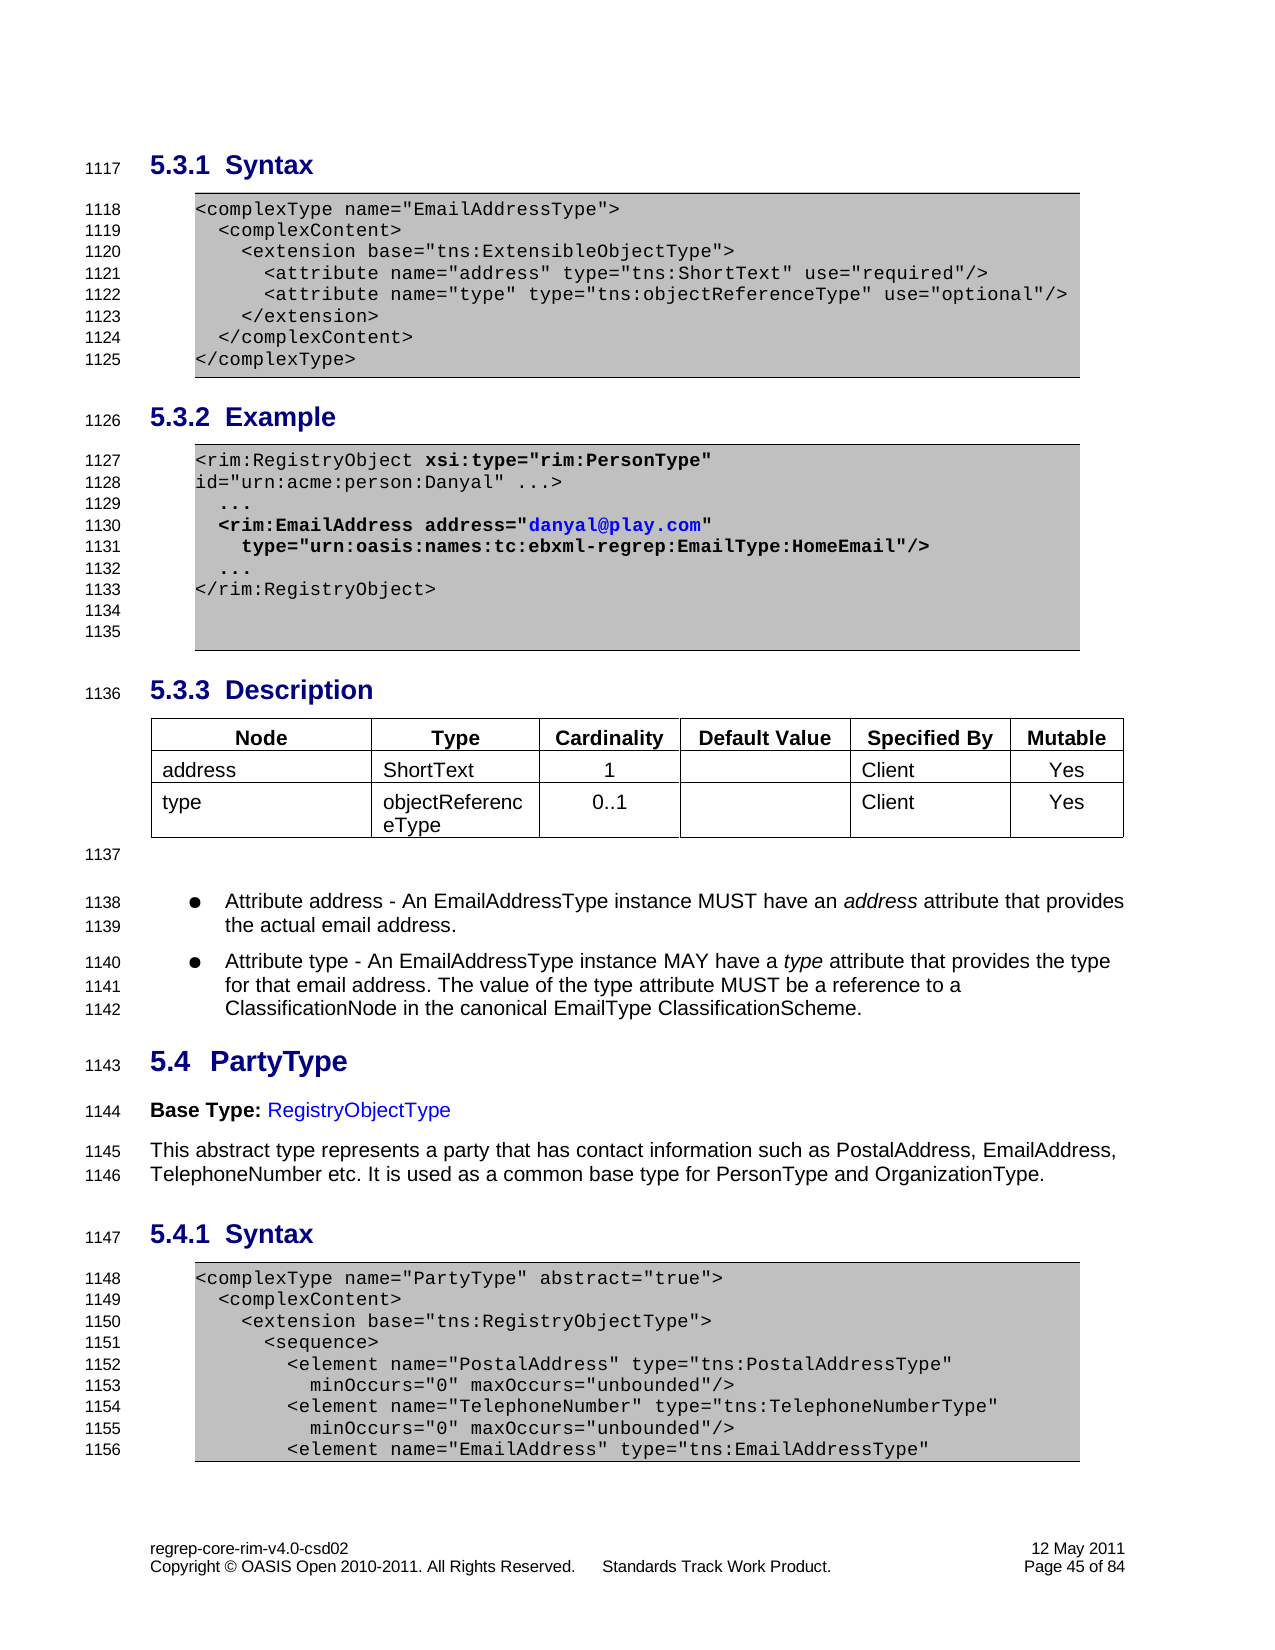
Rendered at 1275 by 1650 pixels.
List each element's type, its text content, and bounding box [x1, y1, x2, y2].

table_header Mutable [1011, 719, 1123, 750]
text <rim:RegistryObject xsi:type="rim:PersonType" id="urn:acme:person:Danyal" ...> [195, 445, 1080, 487]
text ... [195, 552, 1080, 573]
table_cell 1 [540, 751, 679, 782]
text <complexContent> [195, 214, 1080, 235]
text Base Type: RegistryObjectType [150, 1098, 1125, 1122]
list Attribute address - An EmailAddressType instance MUST have an address attribute that provides the actual email address. [187, 890, 1125, 937]
table_cell Yes [1011, 783, 1123, 837]
table_cell Yes [1011, 751, 1123, 782]
text <sequence> [195, 1326, 1080, 1347]
text <complexContent> [195, 1283, 1080, 1304]
text <attribute name="type" type="tns:objectReferenceType" use="optional"/> [195, 278, 1080, 300]
table_header Specified By [851, 719, 1010, 750]
text This abstract type represents a party that has contact information such as PostalAddress, EmailAddress, TelephoneNumber etc. It is used as a common base type for PersonType and OrganizationType. [150, 1139, 1125, 1186]
table_header Default Value [681, 719, 850, 750]
text minOccurs="0" maxOccurs="unbounded"/> [195, 1412, 1080, 1433]
text <complexType name="PartyType" abstract="true"> [195, 1263, 1080, 1283]
text <element name="PostalAddress" type="tns:PostalAddressType" [195, 1347, 1080, 1369]
table_cell address [152, 751, 371, 782]
table_header Cardinality [540, 719, 679, 750]
text <attribute name="address" type="tns:ShortText" use="required"/> [195, 257, 1080, 278]
text </rim:RegistryObject> [195, 573, 1080, 594]
text </extension> [195, 300, 1080, 321]
text </complexType> [195, 343, 1080, 377]
text <extension base="tns:ExtensibleObjectType"> [195, 235, 1080, 257]
subtitle Syntax [150, 150, 1125, 180]
table_cell [681, 783, 850, 837]
text <element name="EmailAddress" type="tns:EmailAddressType" [195, 1433, 1080, 1461]
table_cell ShortText [372, 751, 539, 782]
text <rim:EmailAddress address="danyal@play.com" [195, 509, 1080, 530]
table_cell objectReferenceType [372, 783, 539, 837]
table_cell 0..1 [540, 783, 679, 837]
subtitle Description [150, 675, 1125, 705]
text </complexContent> [195, 321, 1080, 343]
table_header Node [152, 719, 371, 750]
subtitle Syntax [150, 1219, 1125, 1249]
text <extension base="tns:RegistryObjectType"> [195, 1304, 1080, 1326]
table_cell Client [851, 751, 1010, 782]
list Attribute type - An EmailAddressType instance MAY have a type attribute that provides the type for that email address. The value of the type attribute MUST be a reference to a ClassificationNode in the canonical EmailType ClassificationScheme. [187, 949, 1125, 1020]
table_cell type [152, 783, 371, 837]
table_cell [681, 751, 850, 782]
table_cell Client [851, 783, 1010, 837]
table_header Type [372, 719, 539, 750]
text type="urn:oasis:names:tc:ebxml-regrep:EmailType:HomeEmail"/> [195, 530, 1080, 552]
subtitle Example [150, 402, 1125, 432]
text minOccurs="0" maxOccurs="unbounded"/> [195, 1369, 1080, 1390]
text <element name="TelephoneNumber" type="tns:TelephoneNumberType" [195, 1390, 1080, 1412]
subtitle PartyType [150, 1045, 1125, 1078]
text <complexType name="EmailAddressType"> [195, 194, 1080, 214]
text ... [195, 487, 1080, 509]
